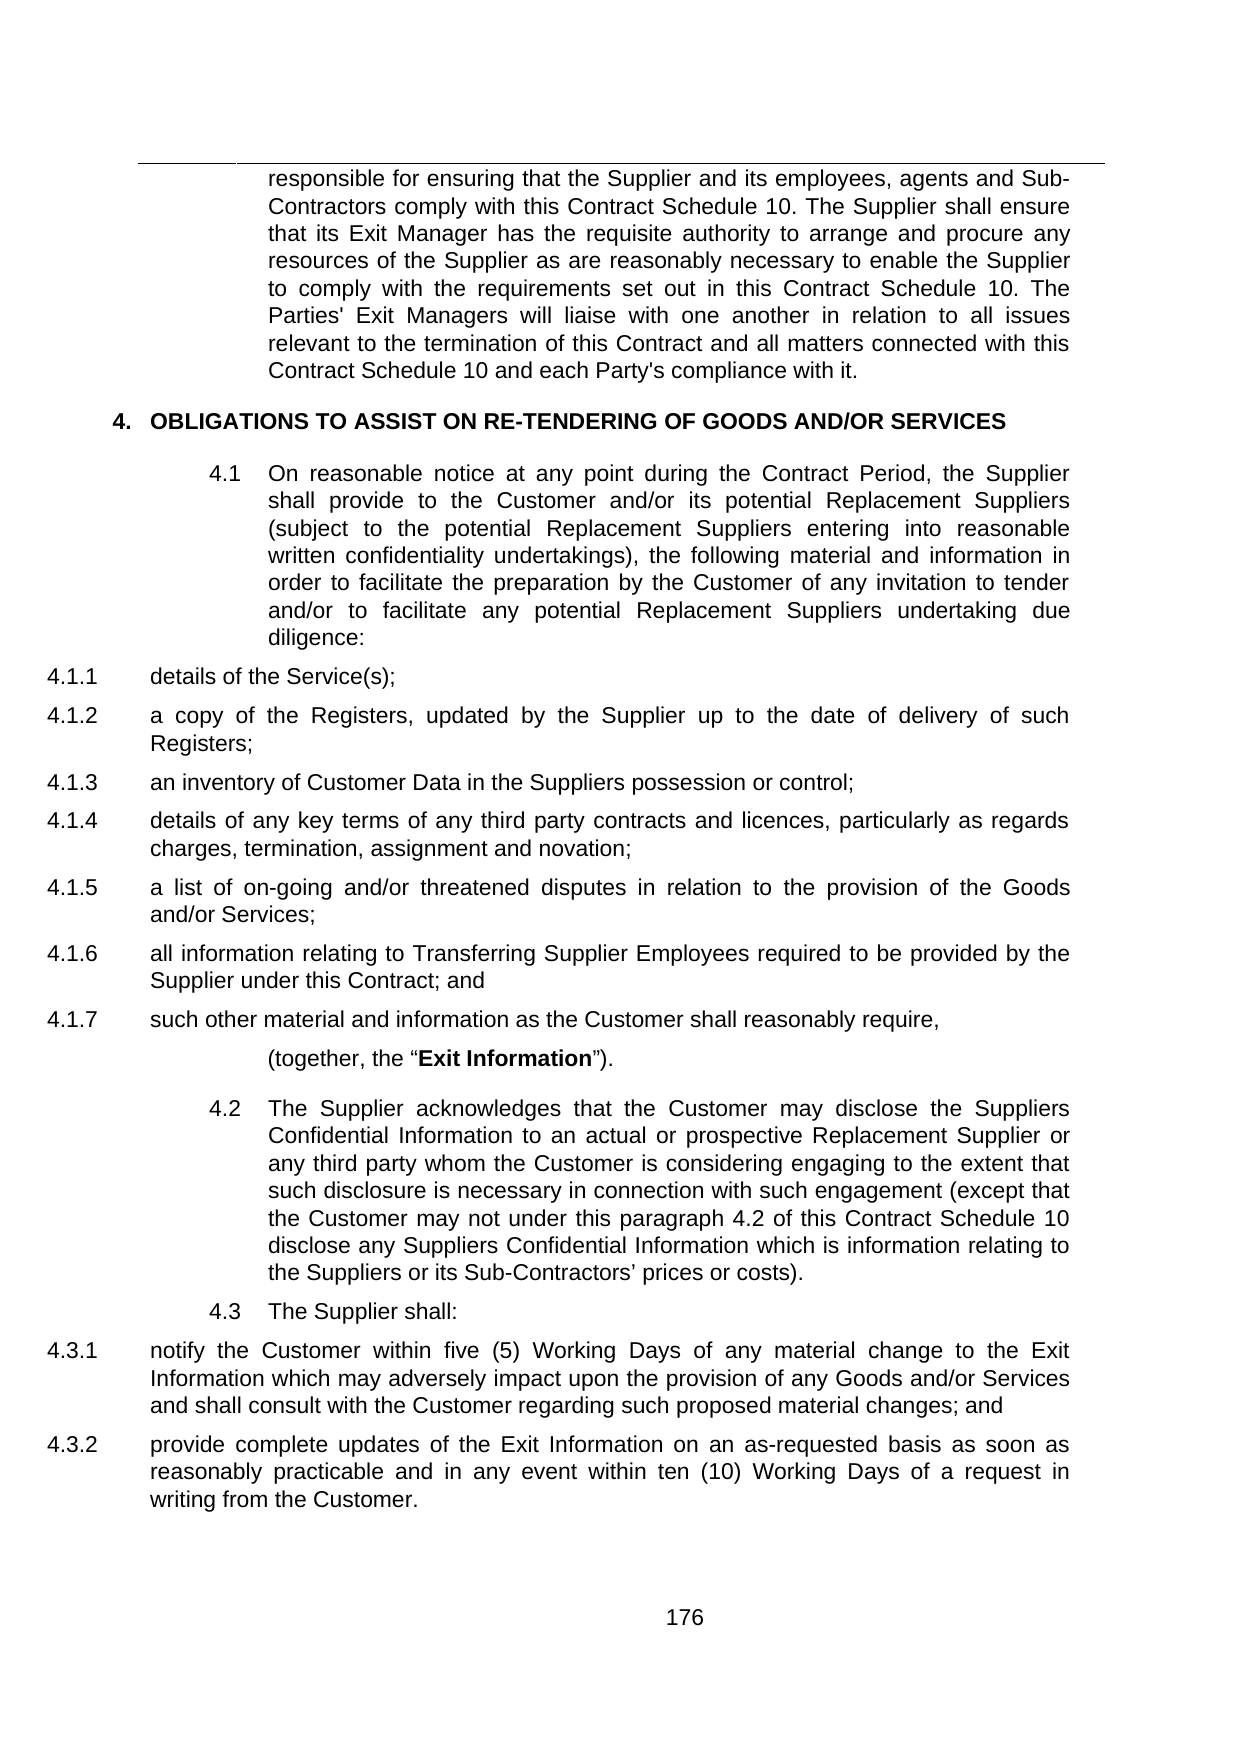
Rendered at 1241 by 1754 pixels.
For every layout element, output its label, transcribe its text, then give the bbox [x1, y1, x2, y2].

list an inventory of Customer Data in the Suppliers possession or control; [47, 768, 1071, 795]
list details of any key terms of any third party contracts and licences, particularly as regards charges, termination, assignment and novation; [47, 807, 1071, 861]
list The Supplier shall: [209, 1298, 1071, 1324]
list all information relating to Transferring Supplier Employees required to be provided by the Supplier under this Contract; and [47, 940, 1071, 994]
list details of the Service(s); [47, 663, 1071, 689]
list a list of on-going and/or threatened disputes in relation to the provision of the Goods and/or Services; [47, 874, 1071, 927]
list such other material and information as the Customer shall reasonably require, [47, 1006, 1071, 1033]
list On reasonable notice at any point during the Contract Period, the Supplier shall provide to the Customer and/or its potential Replacement Suppliers (subject to the potential Replacement Suppliers entering into reasonable written confidentiality undertakings), the following material and information in order to facilitate the preparation by the Customer of any invitation to tender and/or to facilitate any potential Replacement Suppliers undertaking due diligence: [209, 460, 1071, 651]
text (together, the “Exit Information”). [267, 1045, 1071, 1072]
list The Supplier acknowledges that the Customer may disclose the Suppliers Confidential Information to an actual or prospective Replacement Supplier or any third party whom the Customer is considering engaging to the extent that such disclosure is necessary in connection with such engagement (except that the Customer may not under this paragraph 4.2 of this Contract Schedule 10 disclose any Suppliers Confidential Information which is information relating to the Suppliers or its Sub-Contractors’ prices or costs). [209, 1095, 1071, 1286]
list OBLIGATIONS TO ASSIST ON RE-TENDERING OF GOODS AND/OR SERVICES [112, 408, 1071, 434]
list responsible for ensuring that the Supplier and its employees, agents and Sub-Contractors comply with this Contract Schedule 10. The Supplier shall ensure that its Exit Manager has the requisite authority to arrange and procure any resources of the Supplier as are reasonably necessary to enable the Supplier to comply with the requirements set out in this Contract Schedule 10. The Parties' Exit Managers will liaise with one another in relation to all issues relevant to the termination of this Contract and all matters connected with this Contract Schedule 10 and each Party's compliance with it. [209, 150, 1071, 383]
list a copy of the Registers, updated by the Supplier up to the date of delivery of such Registers; [47, 702, 1071, 756]
list notify the Customer within five (5) Working Days of any material change to the Exit Information which may adversely impact upon the provision of any Goods and/or Services and shall consult with the Customer regarding such proposed material changes; and [47, 1337, 1071, 1418]
list provide complete updates of the Exit Information on an as-requested basis as soon as reasonably practicable and in any event within ten (10) Working Days of a request in writing from the Customer. [47, 1431, 1071, 1512]
